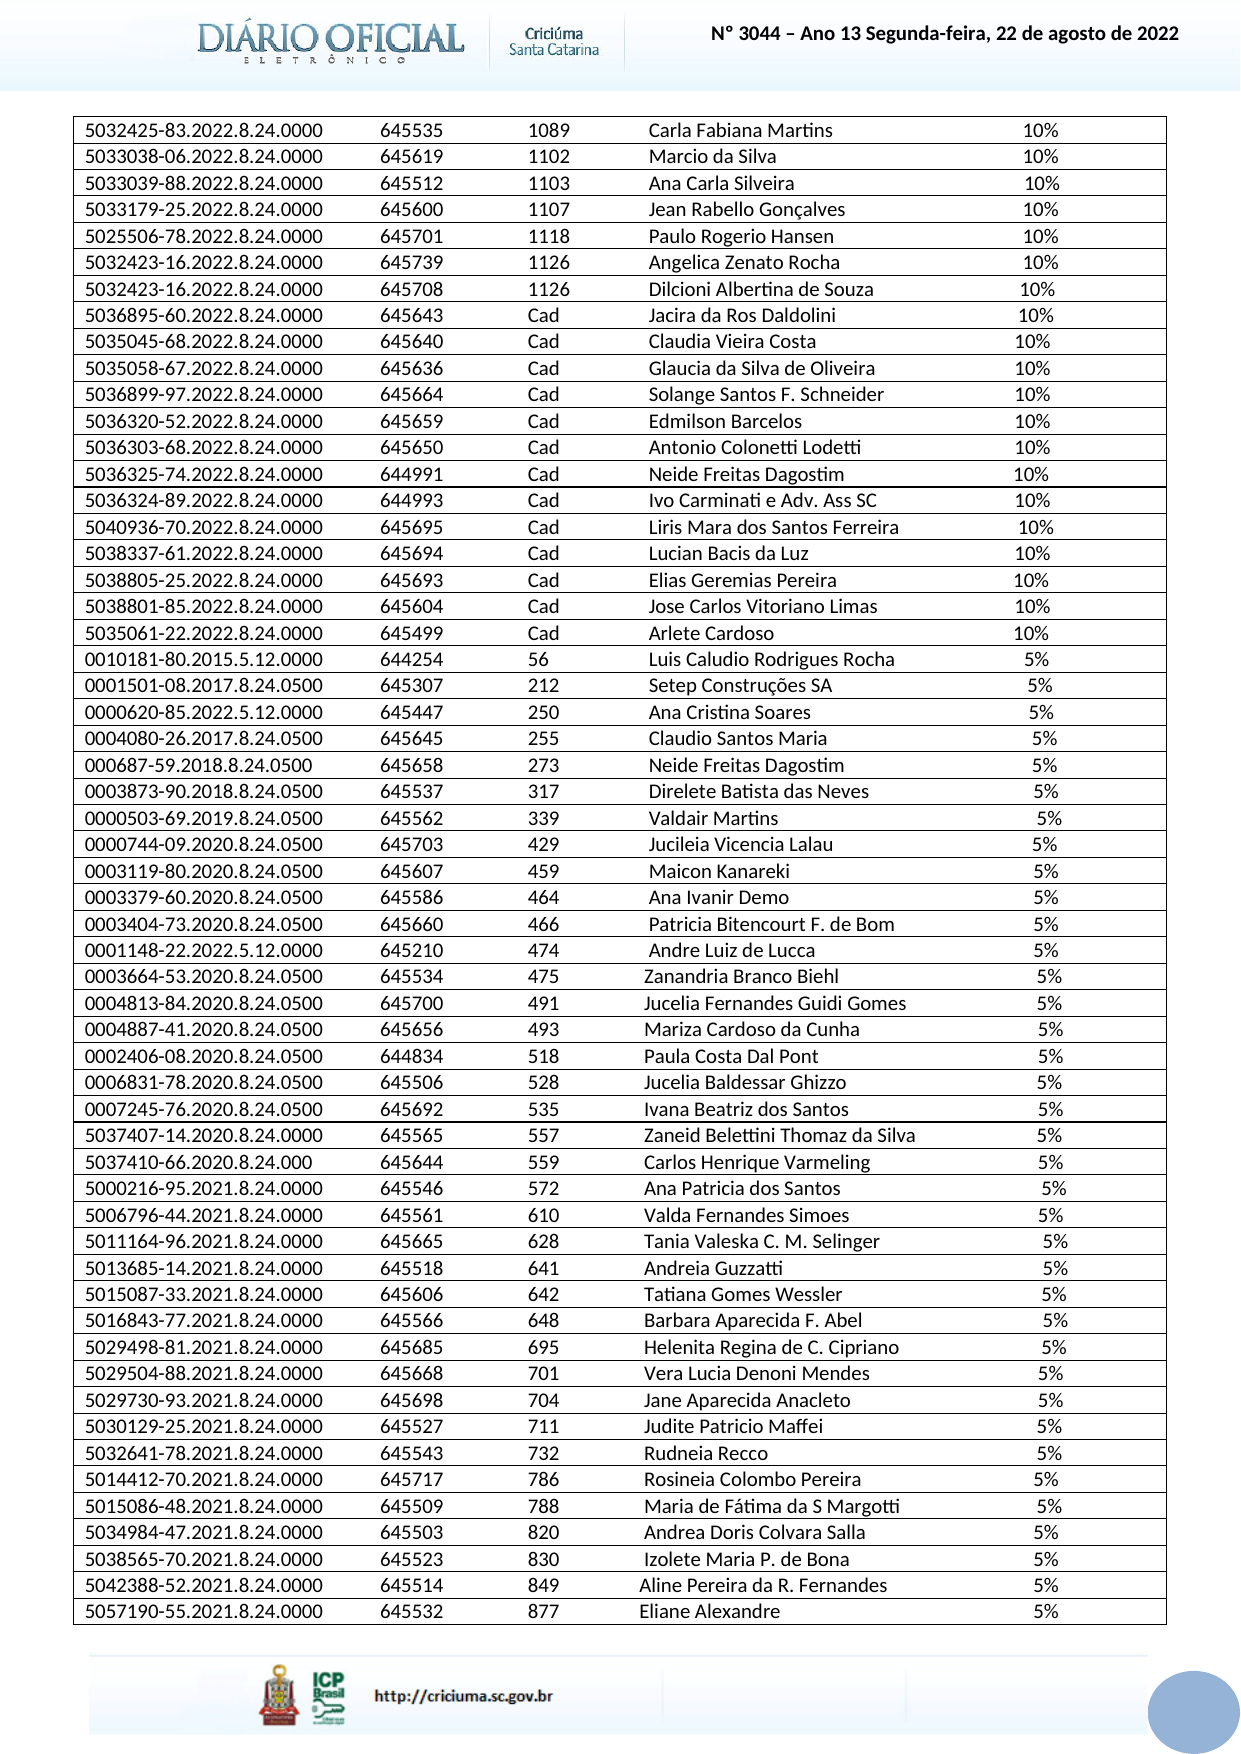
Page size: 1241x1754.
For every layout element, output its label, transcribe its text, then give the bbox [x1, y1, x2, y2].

table_cell 0001148-22.2022.5.12.0000 645210 474 Andre Luiz de Lucca 5% [74, 937, 1166, 963]
table_cell 0004887-41.2020.8.24.0500 645656 493 Mariza Cardoso da Cunha 5% [74, 1017, 1166, 1042]
table_cell 5057190-55.2021.8.24.0000 645532 877 Eliane Alexandre 5% [74, 1599, 1166, 1624]
table_cell 5033039-88.2022.8.24.0000 645512 1103 Ana Carla Silveira 10% [74, 170, 1166, 195]
table_cell 0000744-09.2020.8.24.0500 645703 429 Jucileia Vicencia Lalau 5% [74, 831, 1166, 857]
table_cell 5006796-44.2021.8.24.0000 645561 610 Valda Fernandes Simoes 5% [74, 1202, 1166, 1227]
table_cell 5036324-89.2022.8.24.0000 644993 Cad Ivo Carminati e Adv. Ass SC 10% [74, 488, 1166, 513]
table_cell 5025506-78.2022.8.24.0000 645701 1118 Paulo Rogerio Hansen 10% [74, 223, 1166, 248]
table_cell 5036320-52.2022.8.24.0000 645659 Cad Edmilson Barcelos 10% [74, 408, 1166, 433]
table_cell 5038805-25.2022.8.24.0000 645693 Cad Elias Geremias Pereira 10% [74, 567, 1166, 592]
table_cell 5029498-81.2021.8.24.0000 645685 695 Helenita Regina de C. Cipriano 5% [74, 1334, 1166, 1359]
table_cell 5040936-70.2022.8.24.0000 645695 Cad Liris Mara dos Santos Ferreira 10% [74, 514, 1166, 539]
table_cell 5036899-97.2022.8.24.0000 645664 Cad Solange Santos F. Schneider 10% [74, 382, 1166, 407]
table_cell 0010181-80.2015.5.12.0000 644254 56 Luis Caludio Rodrigues Rocha 5% [74, 646, 1166, 672]
table_cell 0003119-80.2020.8.24.0500 645607 459 Maicon Kanareki 5% [74, 858, 1166, 883]
table_cell 5032425-83.2022.8.24.0000 645535 1089 Carla Fabiana Martins 10% [74, 117, 1166, 142]
table_cell 5038801-85.2022.8.24.0000 645604 Cad Jose Carlos Vitoriano Limas 10% [74, 593, 1166, 619]
table_cell 5000216-95.2021.8.24.0000 645546 572 Ana Patricia dos Santos 5% [74, 1175, 1166, 1201]
table_cell 0002406-08.2020.8.24.0500 644834 518 Paula Costa Dal Pont 5% [74, 1043, 1166, 1068]
table_cell 0006831-78.2020.8.24.0500 645506 528 Jucelia Baldessar Ghizzo 5% [74, 1070, 1166, 1095]
table_cell 5035061-22.2022.8.24.0000 645499 Cad Arlete Cardoso 10% [74, 620, 1166, 645]
table_cell 0000620-85.2022.5.12.0000 645447 250 Ana Cristina Soares 5% [74, 699, 1166, 724]
table_cell 0004080-26.2017.8.24.0500 645645 255 Claudio Santos Maria 5% [74, 726, 1166, 751]
table_cell 000687-59.2018.8.24.0500 645658 273 Neide Freitas Dagostim 5% [74, 752, 1166, 777]
table_cell 5037410-66.2020.8.24.000 645644 559 Carlos Henrique Varmeling 5% [74, 1149, 1166, 1174]
table_cell 5011164-96.2021.8.24.0000 645665 628 Tania Valeska C. M. Selinger 5% [74, 1228, 1166, 1254]
table_cell 5015086-48.2021.8.24.0000 645509 788 Maria de Fátima da S Margotti 5% [74, 1493, 1166, 1518]
table_cell 0004813-84.2020.8.24.0500 645700 491 Jucelia Fernandes Guidi Gomes 5% [74, 990, 1166, 1016]
table_cell 0001501-08.2017.8.24.0500 645307 212 Setep Construções SA 5% [74, 673, 1166, 698]
table_cell 5036325-74.2022.8.24.0000 644991 Cad Neide Freitas Dagostim 10% [74, 461, 1166, 486]
table_cell 5029504-88.2021.8.24.0000 645668 701 Vera Lucia Denoni Mendes 5% [74, 1361, 1166, 1386]
table_cell 5015087-33.2021.8.24.0000 645606 642 Tatiana Gomes Wessler 5% [74, 1281, 1166, 1307]
table_cell 5042388-52.2021.8.24.0000 645514 849 Aline Pereira da R. Fernandes 5% [74, 1572, 1166, 1598]
table_cell 5037407-14.2020.8.24.0000 645565 557 Zaneid Belettini Thomaz da Silva 5% [74, 1123, 1166, 1148]
table_cell 0003404-73.2020.8.24.0500 645660 466 Patricia Bitencourt F. de Bom 5% [74, 911, 1166, 936]
table_cell 5032423-16.2022.8.24.0000 645708 1126 Dilcioni Albertina de Souza 10% [74, 276, 1166, 301]
table_cell 5032641-78.2021.8.24.0000 645543 732 Rudneia Recco 5% [74, 1440, 1166, 1465]
table_cell 5035058-67.2022.8.24.0000 645636 Cad Glaucia da Silva de Oliveira 10% [74, 355, 1166, 381]
table_cell 5032423-16.2022.8.24.0000 645739 1126 Angelica Zenato Rocha 10% [74, 249, 1166, 275]
table_cell 0003873-90.2018.8.24.0500 645537 317 Direlete Batista das Neves 5% [74, 779, 1166, 804]
table_cell 0007245-76.2020.8.24.0500 645692 535 Ivana Beatriz dos Santos 5% [74, 1096, 1166, 1121]
table_cell 5035045-68.2022.8.24.0000 645640 Cad Claudia Vieira Costa 10% [74, 329, 1166, 354]
table_cell 5034984-47.2021.8.24.0000 645503 820 Andrea Doris Colvara Salla 5% [74, 1519, 1166, 1545]
table_cell 0003379-60.2020.8.24.0500 645586 464 Ana Ivanir Demo 5% [74, 884, 1166, 910]
table_cell 5014412-70.2021.8.24.0000 645717 786 Rosineia Colombo Pereira 5% [74, 1466, 1166, 1492]
table_cell 0000503-69.2019.8.24.0500 645562 339 Valdair Martins 5% [74, 805, 1166, 830]
table_cell 5016843-77.2021.8.24.0000 645566 648 Barbara Aparecida F. Abel 5% [74, 1308, 1166, 1333]
table_cell 5030129-25.2021.8.24.0000 645527 711 Judite Patricio Maffei 5% [74, 1414, 1166, 1439]
table_cell 5038565-70.2021.8.24.0000 645523 830 Izolete Maria P. de Bona 5% [74, 1546, 1166, 1571]
table_cell 5036895-60.2022.8.24.0000 645643 Cad Jacira da Ros Daldolini 10% [74, 302, 1166, 328]
table_cell 5033179-25.2022.8.24.0000 645600 1107 Jean Rabello Gonçalves 10% [74, 196, 1166, 222]
table_cell 5029730-93.2021.8.24.0000 645698 704 Jane Aparecida Anacleto 5% [74, 1387, 1166, 1412]
table_cell 5013685-14.2021.8.24.0000 645518 641 Andreia Guzzatti 5% [74, 1255, 1166, 1280]
table_cell 0003664-53.2020.8.24.0500 645534 475 Zanandria Branco Biehl 5% [74, 964, 1166, 989]
table_cell 5033038-06.2022.8.24.0000 645619 1102 Marcio da Silva 10% [74, 144, 1166, 169]
table_cell 5038337-61.2022.8.24.0000 645694 Cad Lucian Bacis da Luz 10% [74, 540, 1166, 566]
table_cell 5036303-68.2022.8.24.0000 645650 Cad Antonio Colonetti Lodetti 10% [74, 435, 1166, 460]
